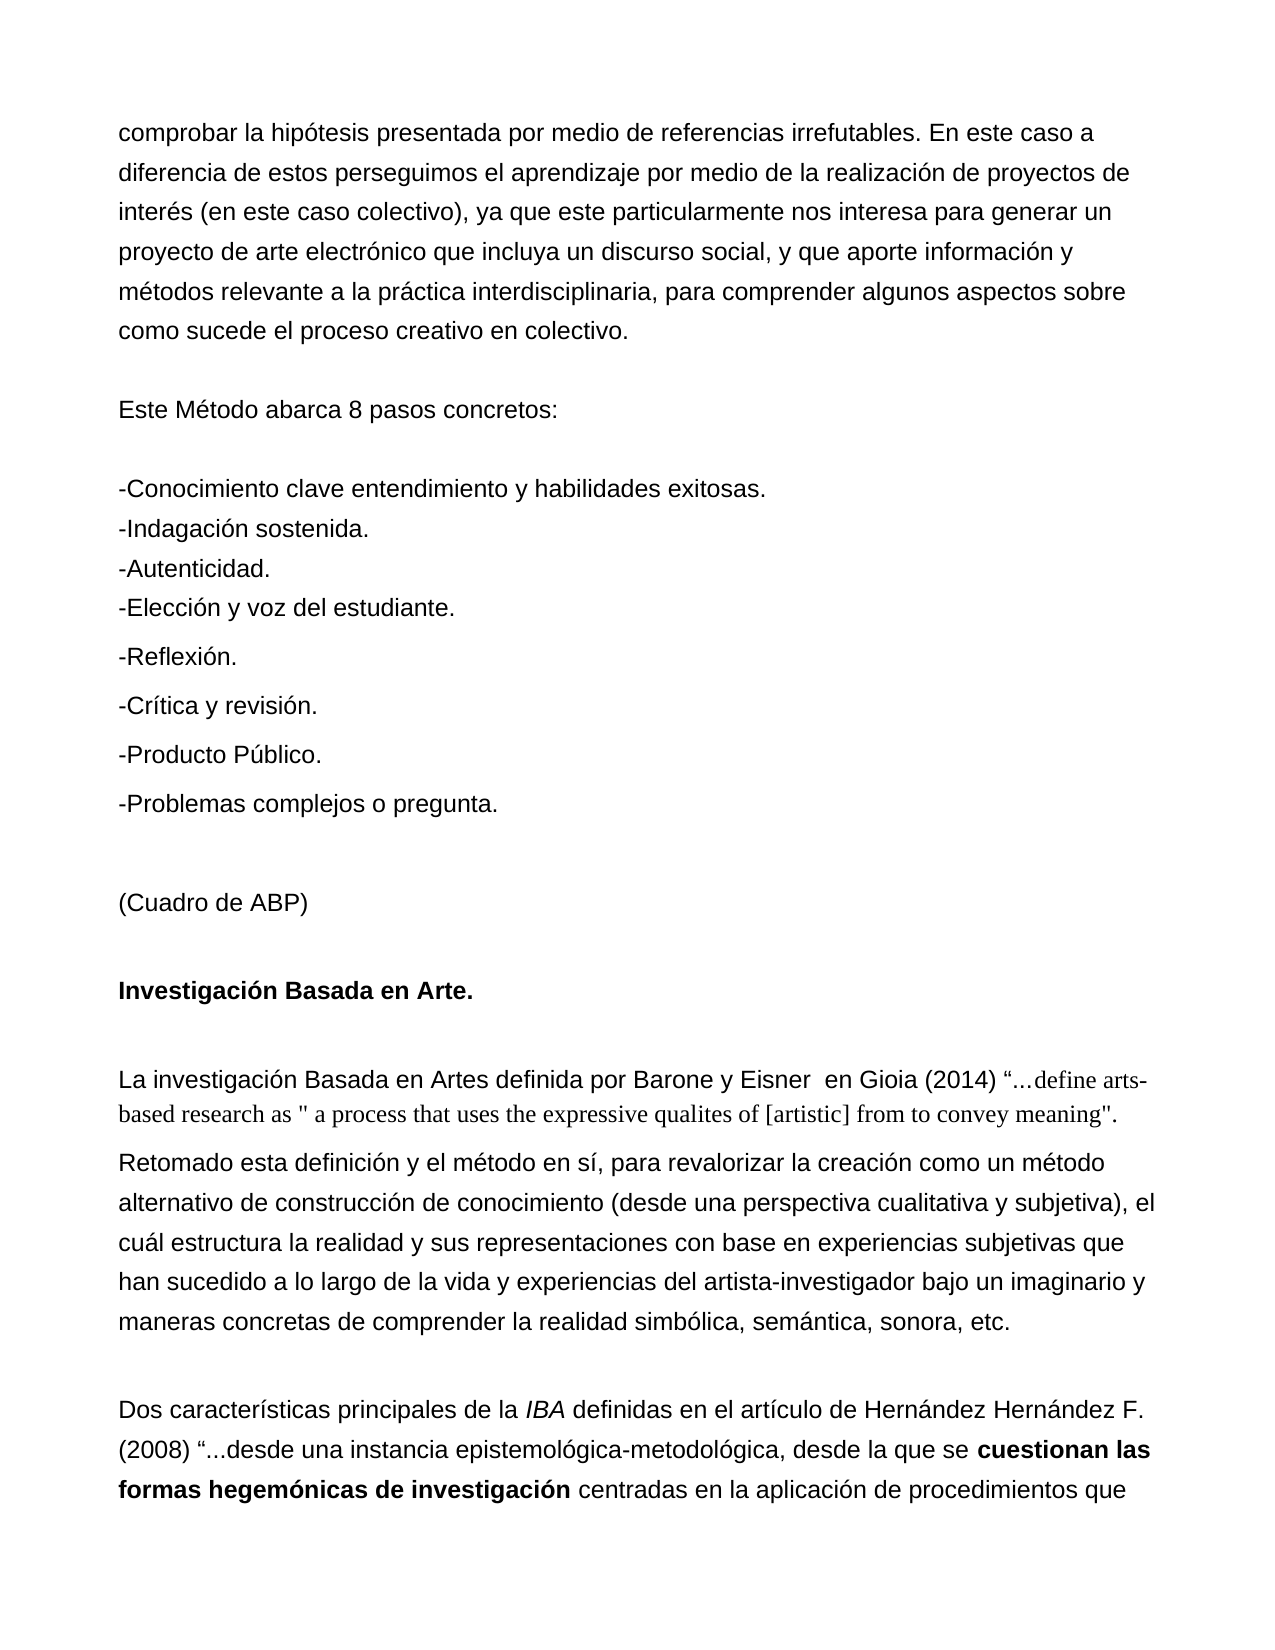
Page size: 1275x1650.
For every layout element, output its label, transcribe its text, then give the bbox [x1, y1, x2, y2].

text -Elección y voz del estudiante. [118, 593, 1157, 622]
text comprobar la hipótesis presentada por medio de referencias irrefutables. En este caso a diferencia de estos perseguimos el aprendizaje por medio de la realización de proyectos de interés (en este caso colectivo), ya que este particularmente nos interesa para generar un proyecto de arte electrónico que incluya un discurso social, y que aporte información y métodos relevante a la práctica interdisciplinaria, para comprender algunos aspectos sobre como sucede el proceso creativo en colectivo. [118, 118, 1157, 345]
text La investigación Basada en Artes definida por Barone y Eisner en Gioia (2014) “...define arts-based research as " a process that uses the expressive qualites of [artistic] from to convey meaning". [118, 1065, 1157, 1128]
text Investigación Basada en Arte. [118, 976, 1157, 1005]
text -Indagación sostenida. [118, 514, 1157, 543]
text -Crítica y revisión. [118, 691, 1157, 720]
text (Cuadro de ABP) [118, 887, 1157, 916]
text -Autenticidad. [118, 553, 1157, 582]
text -Problemas complejos o pregunta. [118, 789, 1157, 818]
text -Conocimiento clave entendimiento y habilidades exitosas. [118, 474, 1157, 503]
text Retomado esta definición y el método en sí, para revalorizar la creación como un método alternativo de construcción de conocimiento (desde una perspectiva cualitativa y subjetiva), el cuál estructura la realidad y sus representaciones con base en experiencias subjetivas que han sucedido a lo largo de la vida y experiencias del artista-investigador bajo un imaginario y maneras concretas de comprender la realidad simbólica, semántica, sonora, etc. [118, 1148, 1157, 1336]
text Este Método abarca 8 pasos concretos: [118, 395, 1157, 424]
text Dos características principales de la IBA definidas en el artículo de Hernández Hernández F. (2008) “...desde una instancia epistemológica-metodológica, desde la que se cuestionan las formas hegemónicas de investigación centradas en la aplicación de procedimientos que [118, 1395, 1157, 1503]
text -Reflexión. [118, 642, 1157, 671]
text -Producto Público. [118, 740, 1157, 769]
